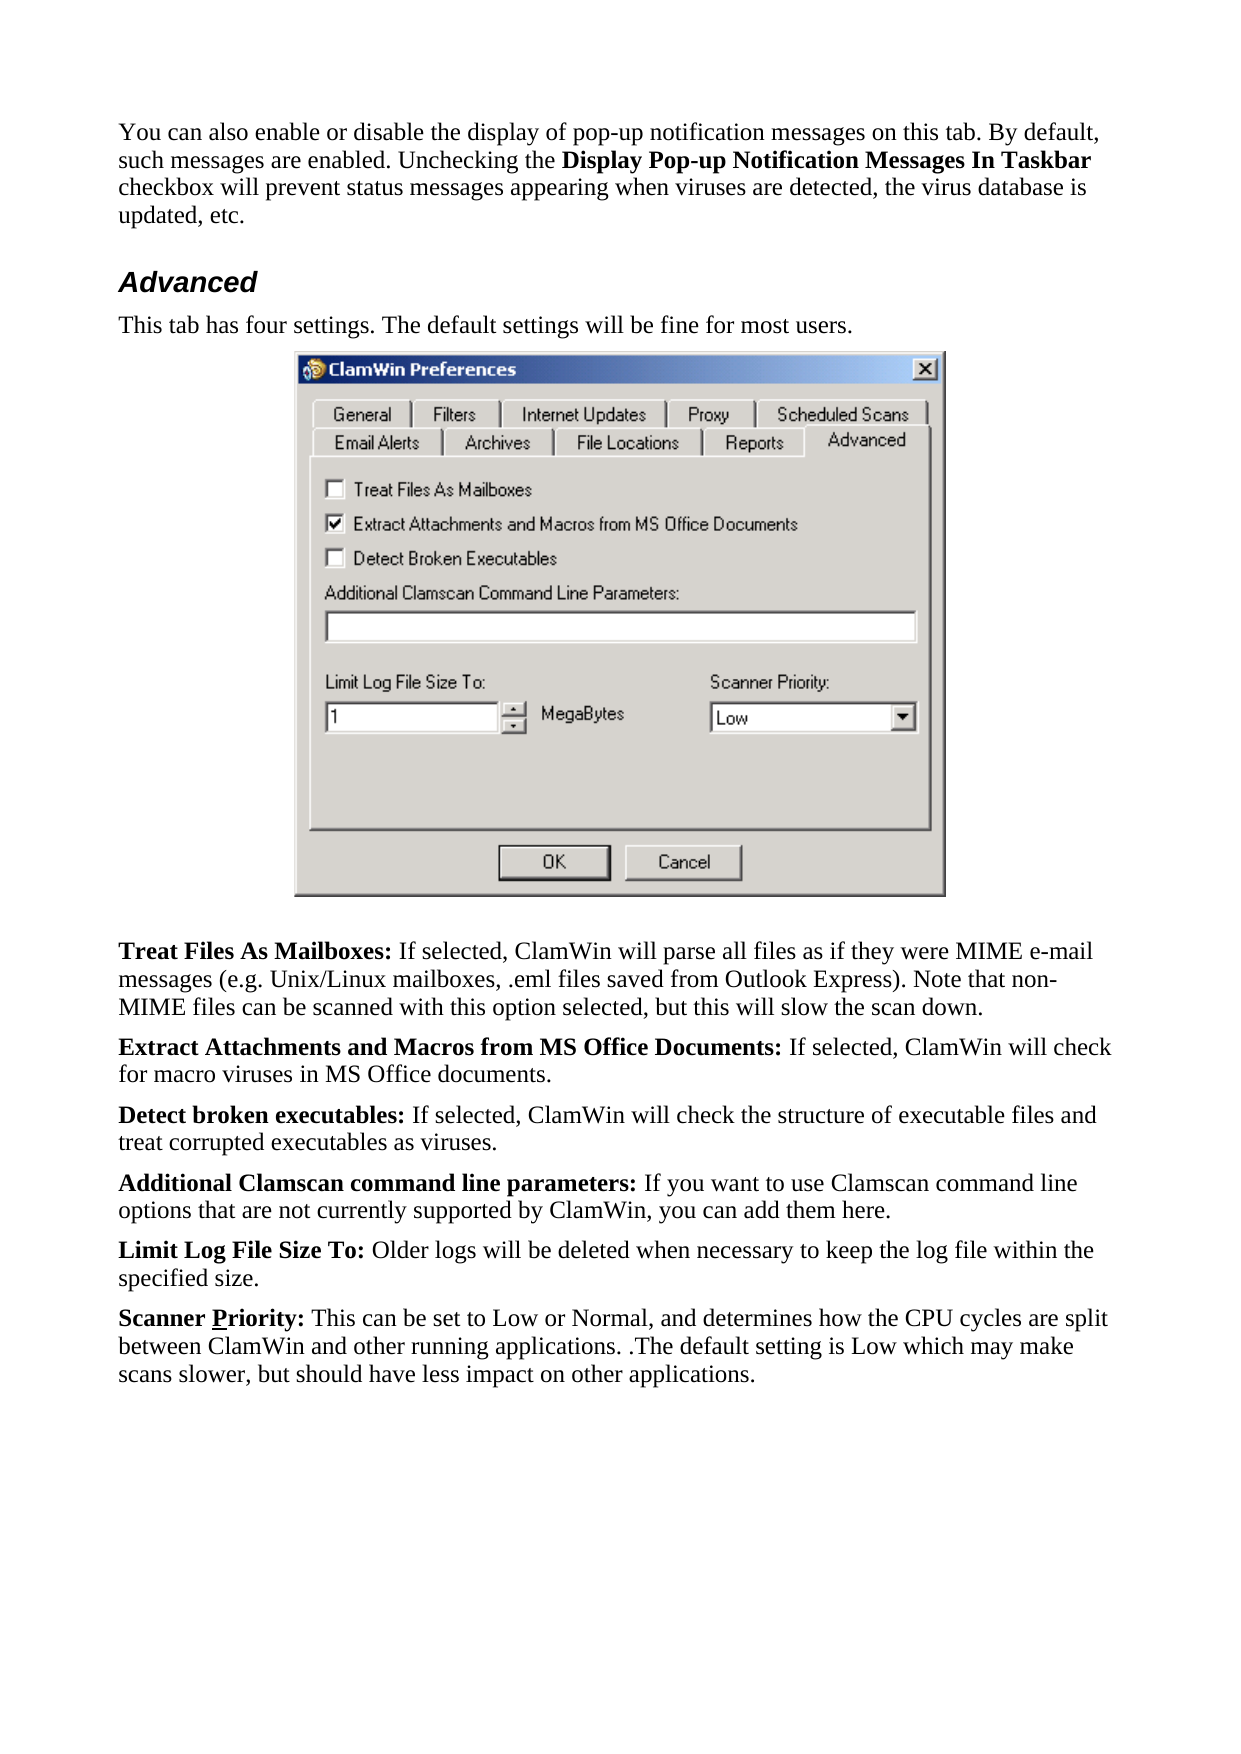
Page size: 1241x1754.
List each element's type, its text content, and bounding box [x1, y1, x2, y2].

text Treat Files As Mailboxes: If selected, ClamWin will parse all files as if they were MIME e-mail messages (e.g. Unix/Linux mailboxes, .eml files saved from Outlook Express). Note that non-MIME files can be scanned with this option selected, but this will slow the scan down. [118, 937, 1122, 1020]
text Extract Attachments and Macros from MS Office Documents: If selected, ClamWin will check for macro viruses in MS Office documents. [118, 1033, 1122, 1088]
text You can also enable or disable the display of pop-up notification messages on this tab. By default, such messages are enabled. Unchecking the Display Pop-up Notification Messages In Taskbar checkbox will prevent status messages appearing when viruses are detected, the virus database is updated, etc. [118, 118, 1122, 229]
text This tab has four settings. The default settings will be fine for most users. [118, 312, 1122, 339]
text Scanner Priority: This can be set to Low or Normal, and determines how the CPU cycles are split between ClamWin and other running applications. .The default setting is Low which may make scans slower, but should have less impact on other applications. [118, 1304, 1122, 1388]
subtitle Advanced [118, 266, 1122, 299]
text Detect broken executables: If selected, ClamWin will check the structure of executable files and treat corrupted executables as viruses. [118, 1101, 1122, 1156]
picture [294, 351, 946, 897]
text Additional Clamscan command line parameters: If you want to use Clamscan command line options that are not currently supported by ClamWin, you can add them here. [118, 1169, 1122, 1224]
text Limit Log File Size To: Older logs will be deleted when necessary to keep the log file within the specified size. [118, 1237, 1122, 1292]
